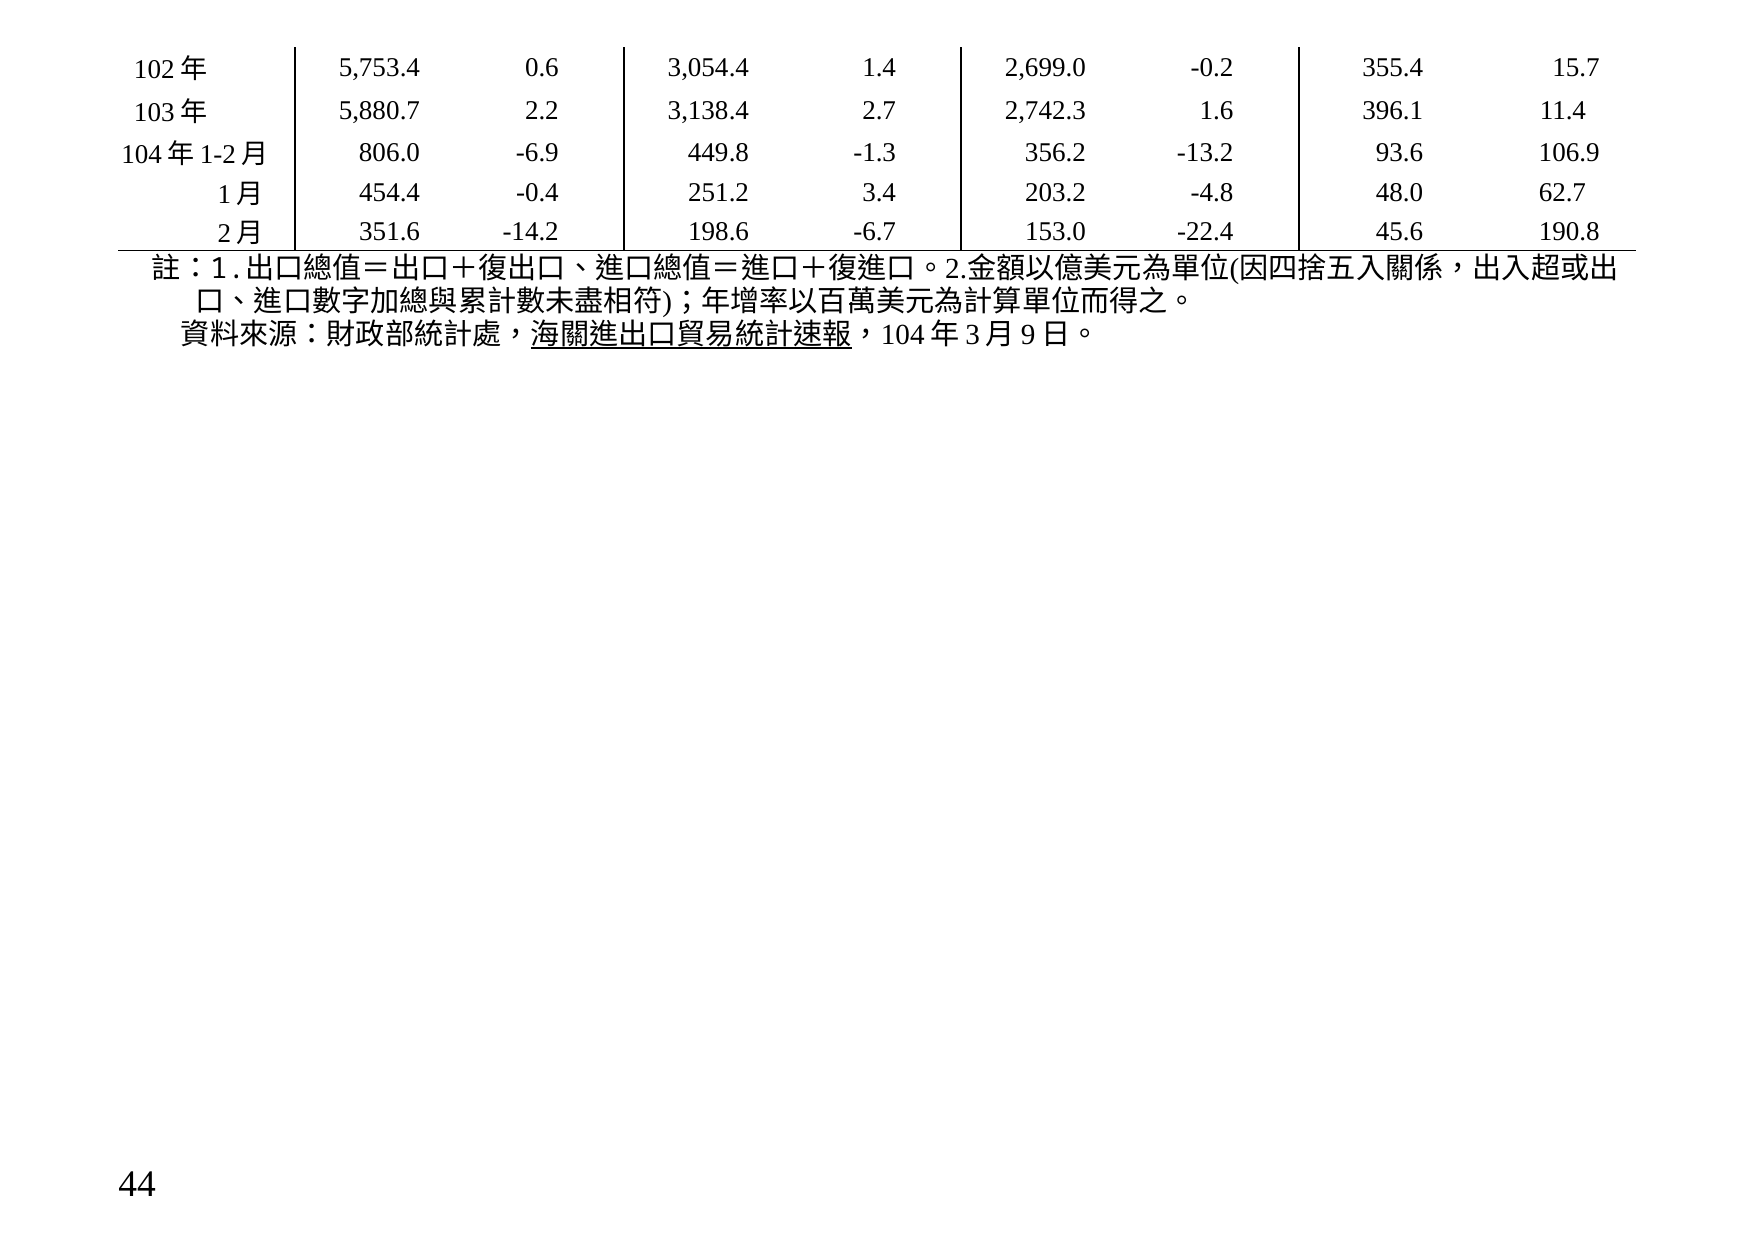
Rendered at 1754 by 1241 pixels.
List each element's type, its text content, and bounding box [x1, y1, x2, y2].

table_cell 62.7 [1467, 172, 1636, 211]
table_cell 1.6 [1130, 87, 1298, 132]
text 資料來源：財政部統計處，海關進出口貿易統計速報，104年3月9日。 [181, 318, 1636, 351]
table_cell 11.4 [1467, 87, 1636, 132]
table_cell 251.2 [625, 172, 793, 211]
table_cell 396.1 [1300, 87, 1467, 132]
table_cell 3,054.4 [625, 47, 793, 87]
table_cell 2.2 [455, 87, 623, 132]
table_cell 351.6 [296, 211, 455, 250]
table_cell 103年 [118, 87, 294, 132]
table_cell -14.2 [455, 211, 623, 250]
table_cell -22.4 [1130, 211, 1298, 250]
table_cell 198.6 [625, 211, 793, 250]
table_cell 45.6 [1300, 211, 1467, 250]
table_cell 5,753.4 [296, 47, 455, 87]
table_cell 2月 [118, 211, 294, 250]
table_cell 93.6 [1300, 133, 1467, 172]
table_cell 3,138.4 [625, 87, 793, 132]
table_cell 0.6 [455, 47, 623, 87]
table_cell 2,699.0 [962, 47, 1130, 87]
table_cell 355.4 [1300, 47, 1467, 87]
table_cell 106.9 [1467, 133, 1636, 172]
table_cell -6.7 [793, 211, 960, 250]
table_cell 2,742.3 [962, 87, 1130, 132]
table_cell 806.0 [296, 133, 455, 172]
table_cell 356.2 [962, 133, 1130, 172]
table_cell 5,880.7 [296, 87, 455, 132]
table_cell 2.7 [793, 87, 960, 132]
table_cell -4.8 [1130, 172, 1298, 211]
table_cell 449.8 [625, 133, 793, 172]
table_cell -13.2 [1130, 133, 1298, 172]
table_cell -6.9 [455, 133, 623, 172]
table_cell 203.2 [962, 172, 1130, 211]
table_cell 190.8 [1467, 211, 1636, 250]
table_cell 15.7 [1467, 47, 1636, 87]
table_cell 153.0 [962, 211, 1130, 250]
table_cell 3.4 [793, 172, 960, 211]
table_cell 1.4 [793, 47, 960, 87]
table_cell 1月 [118, 172, 294, 211]
table_cell 454.4 [296, 172, 455, 211]
table_cell 48.0 [1300, 172, 1467, 211]
table_cell -0.2 [1130, 47, 1298, 87]
table_cell -1.3 [793, 133, 960, 172]
text 註：1.出口總值＝出口＋復出口、進口總值＝進口＋復進口。2.金額以億美元為單位(因四捨五入關係，出入超或出口、進口數字加總與累計數未盡相符)；年增率以百萬美元為計算單位而得之。 [152, 251, 1636, 318]
table_cell 104年1-2月 [118, 133, 294, 172]
table_cell 102年 [118, 47, 294, 87]
table_cell -0.4 [455, 172, 623, 211]
